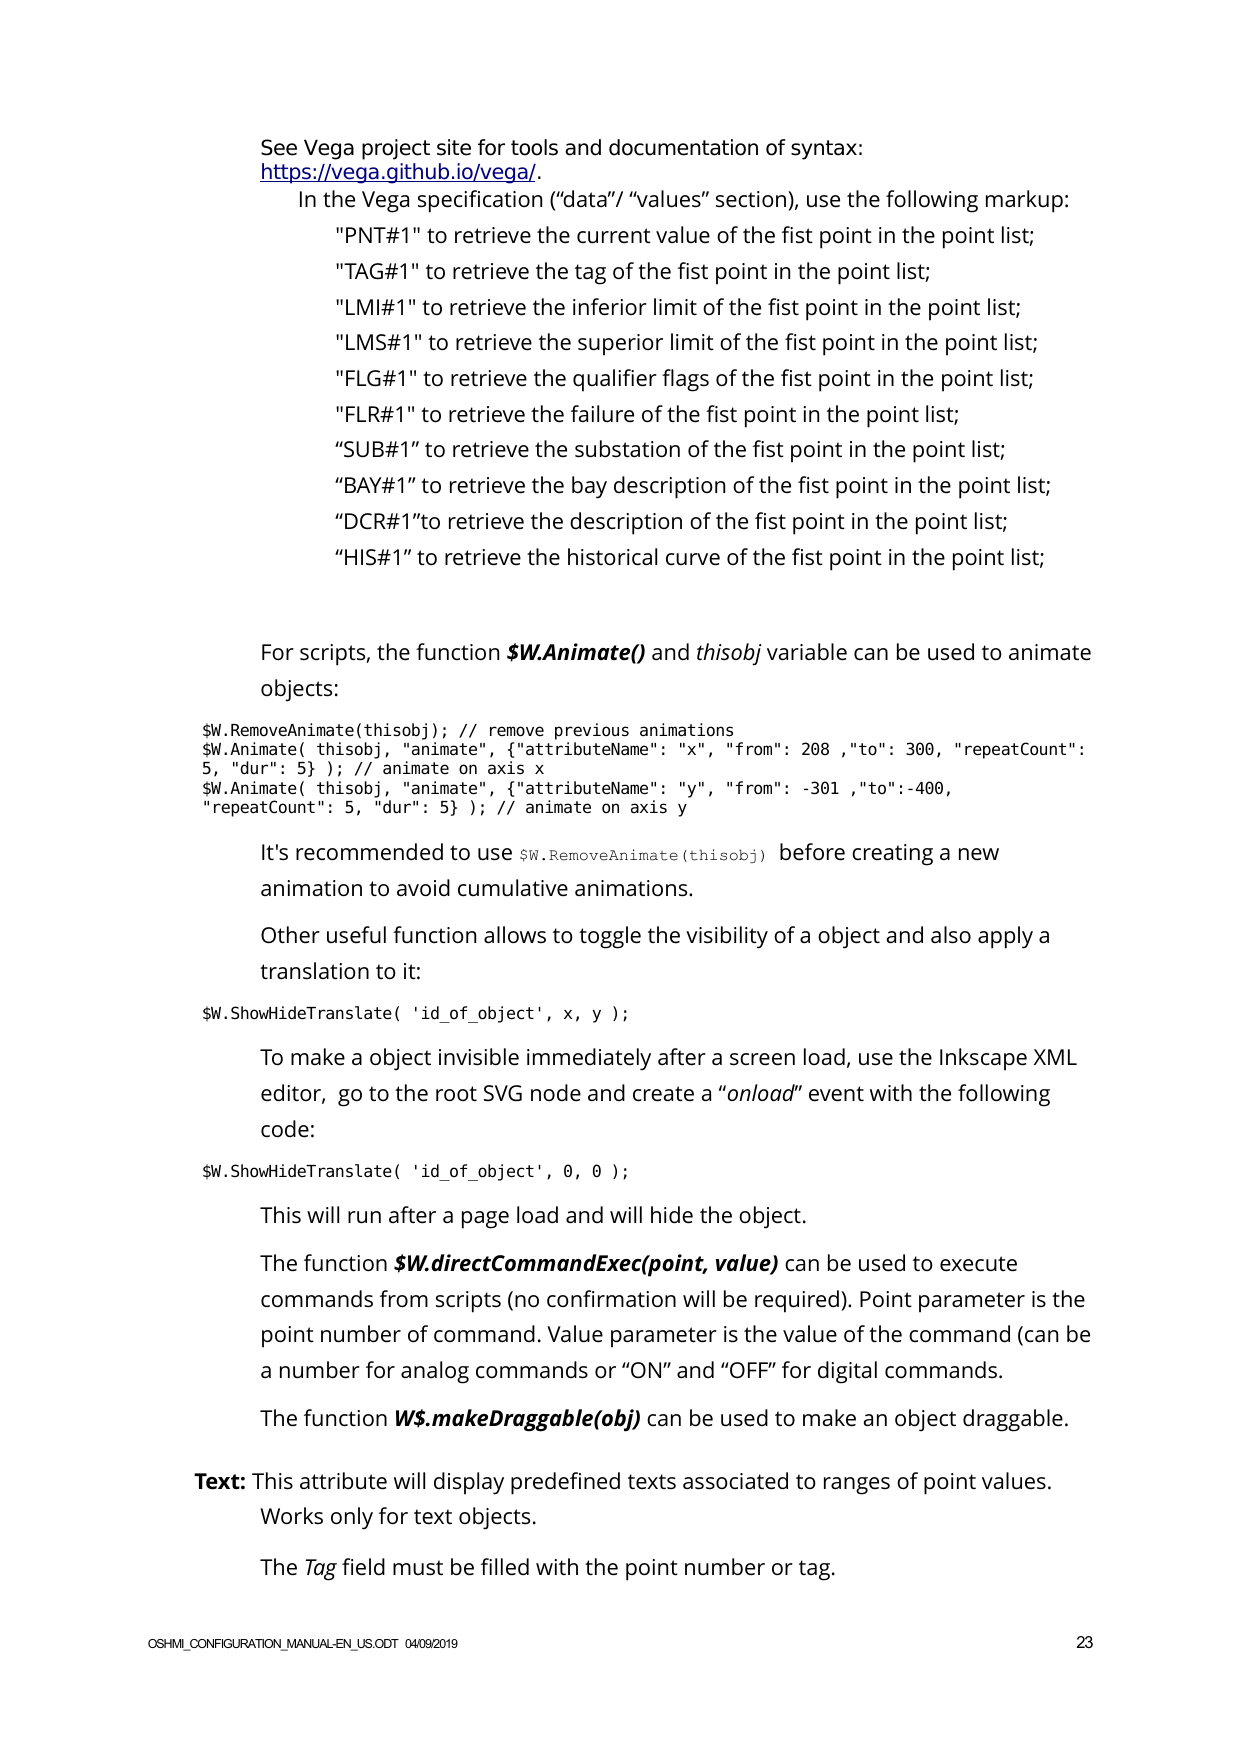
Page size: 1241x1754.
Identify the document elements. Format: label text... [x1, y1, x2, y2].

text Text: This attribute will display predefined texts associated to ranges of point values. Works only for text objects. [194, 1466, 1093, 1531]
text $W.Animate( thisobj, "animate", {"attributeName": "y", "from": -301 ,"to":-400, "repeatCount": 5, "dur": 5} ); // animate on axis y [202, 779, 1093, 817]
text Other useful function allows to toggle the visibility of a object and also apply a translation to it: [260, 920, 1093, 986]
text The function W$.makeDraggable(obj) can be used to make an object draggable. [260, 1403, 1093, 1433]
text $W.ShowHideTranslate( 'id_of_object', x, y ); [202, 1004, 1093, 1023]
text $W.RemoveAnimate(thisobj); // remove previous animations [202, 721, 1093, 740]
text $W.ShowHideTranslate( 'id_of_object', 0, 0 ); [202, 1162, 1093, 1181]
text $W.Animate( thisobj, "animate", {"attributeName": "x", "from": 208 ,"to": 300, "repeatCount": 5, "dur": 5} ); // animate on axis x [202, 740, 1093, 779]
text To make a object invisible immediately after a screen load, use the Inkscape XML editor, go to the root SVG node and create a “onload” event with the following code: [260, 1042, 1093, 1144]
text See Vega project site for tools and documentation of syntax: https://vega.github.io/vega/. [260, 136, 1093, 184]
text This will run after a page load and will hide the object. [260, 1200, 1093, 1230]
text The Tag field must be filled with the point number or tag. [260, 1552, 1093, 1582]
text The function $W.directCommandExec(point, value) can be used to execute commands from scripts (no confirmation will be required). Point parameter is the point number of command. Value parameter is the value of the command (can be a number for analog commands or “ON” and “OFF” for digital commands. [260, 1248, 1093, 1385]
text It's recommended to use $W.RemoveAnimate(thisobj) before creating a new animation to avoid cumulative animations. [260, 837, 1093, 902]
text In the Vega specification (“data”/ “values” section), use the following markup: "PNT#1" to retrieve the current value of the fist point in the point list; "TAG#1" to retrieve the tag of the fist point in the point list; "LMI#1" to retrieve the inferior limit of the fist point in the point list; "LMS#1" to retrieve the superior limit of the fist point in the point list; "FLG#1" to retrieve the qualifier flags of the fist point in the point list; "FLR#1" to retrieve the failure of the fist point in the point list; “SUB#1” to retrieve the substation of the fist point in the point list; “BAY#1” to retrieve the bay description of the fist point in the point list; “DCR#1”to retrieve the description of the fist point in the point list; “HIS#1” to retrieve the historical curve of the fist point in the point list; [298, 184, 1093, 571]
text For scripts, the function $W.Animate() and thisobj variable can be used to animate objects: [260, 637, 1093, 703]
